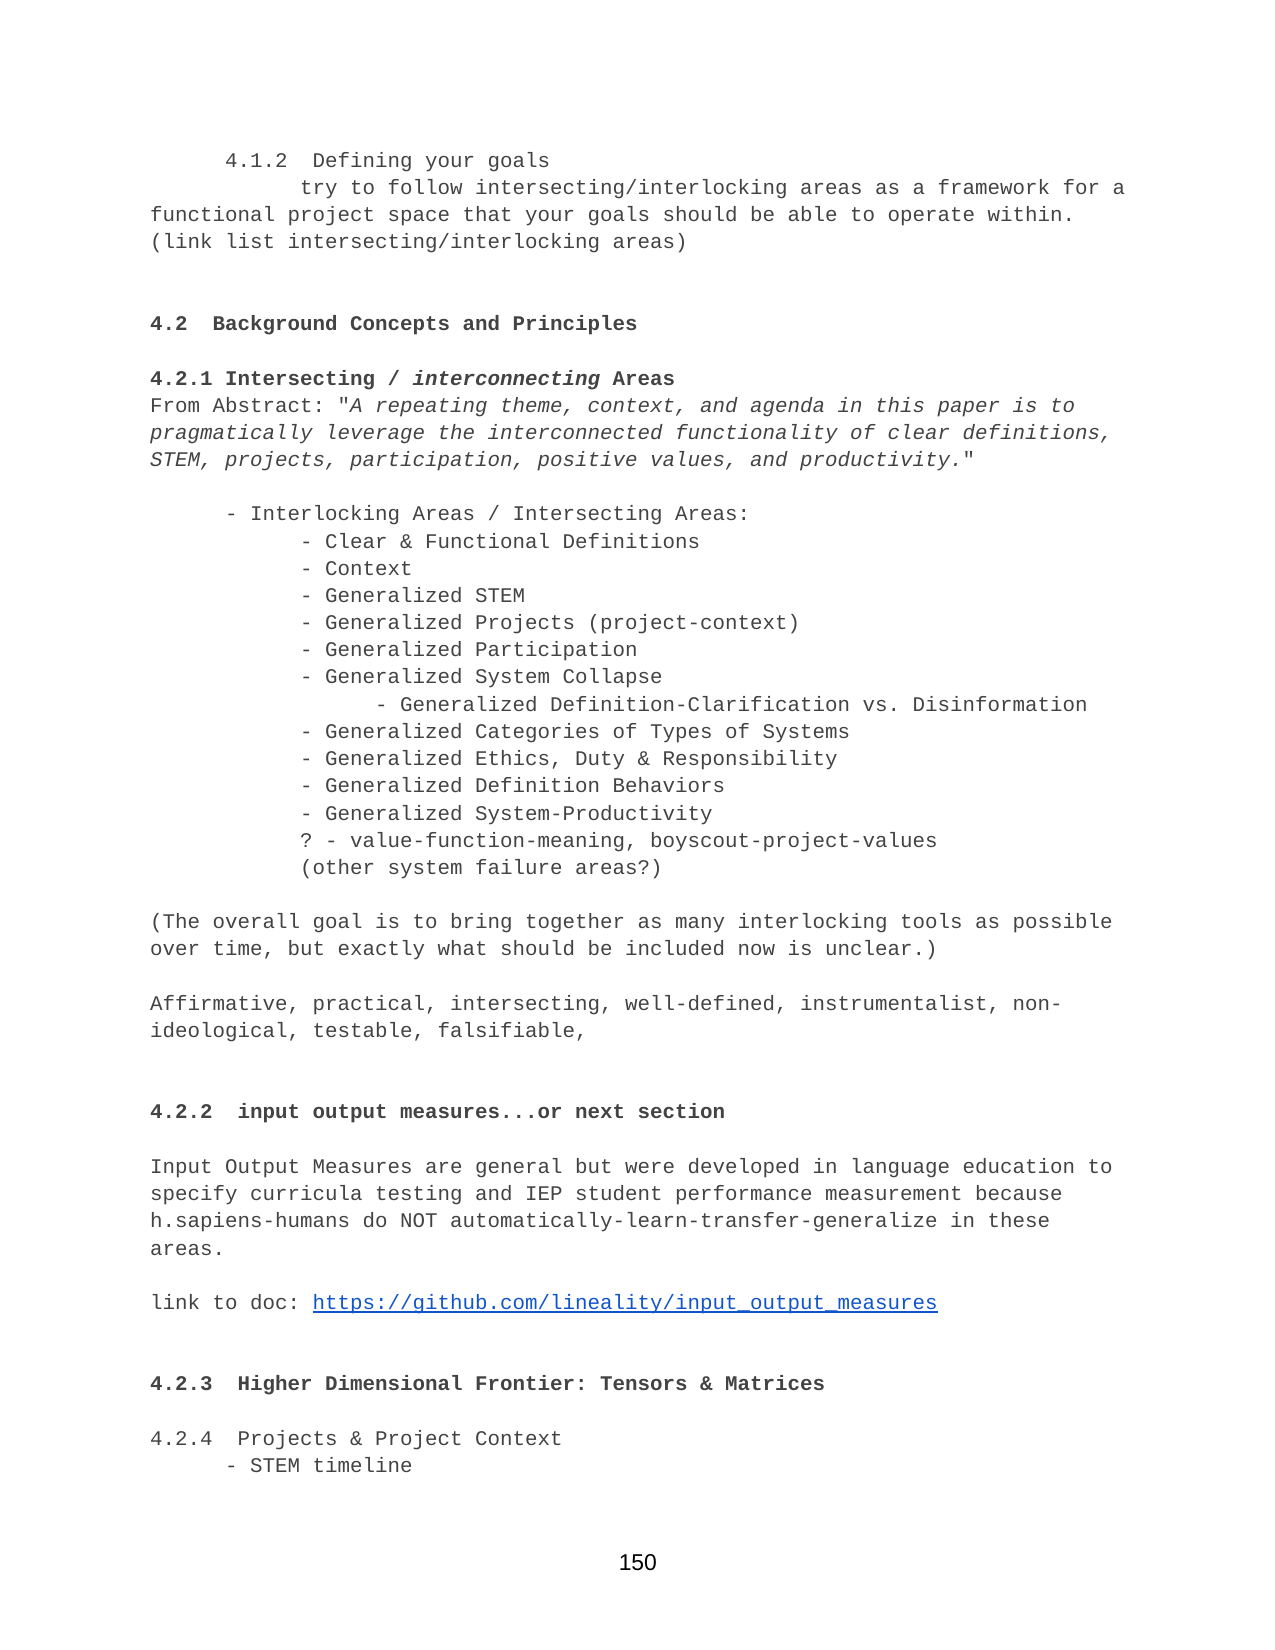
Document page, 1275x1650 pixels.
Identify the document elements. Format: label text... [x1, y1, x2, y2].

text 4.2.1 Intersecting / interconnecting Areas [150, 367, 1125, 391]
text - Generalized System-Productivity [225, 802, 1125, 826]
text 4.2.3 Higher Dimensional Frontier: Tensors & Matrices [150, 1373, 1125, 1397]
text - Generalized Projects (project-context) [150, 612, 1125, 636]
text - Generalized Definition-Clarification vs. Disinformation [150, 694, 1125, 717]
text 4.2.2 input output measures...or next section [150, 1102, 1125, 1125]
text - Generalized System Collapse [150, 667, 1125, 690]
text ? - value-function-meaning, boyscout-project-values [150, 830, 1125, 853]
text 4.1.2 Defining your goals [150, 150, 1125, 174]
text - Generalized Participation [150, 639, 1125, 663]
text - Generalized Ethics, Duty & Responsibility [150, 748, 1125, 772]
text functional project space that your goals should be able to operate within. [150, 204, 1125, 228]
text (other system failure areas?) [150, 857, 1125, 881]
text try to follow intersecting/interlocking areas as a framework for a [150, 177, 1125, 201]
text Affirmative, practical, intersecting, well-defined, instrumentalist, non-ideological, testable, falsifiable, [150, 993, 1125, 1044]
text From Abstract: "A repeating theme, context, and agenda in this paper is to pragmatically leverage the interconnected functionality of clear definitions, STEM, projects, participation, positive values, and productivity." [150, 395, 1125, 473]
text - Clear & Functional Definitions [150, 531, 1125, 554]
text (link list intersecting/interlocking areas) [150, 232, 1125, 255]
text - STEM timeline [150, 1455, 1125, 1479]
text 4.2 Background Concepts and Principles [150, 313, 1125, 337]
text - Interlocking Areas / Intersecting Areas: [150, 503, 1125, 527]
text - Generalized Categories of Types of Systems [150, 721, 1125, 744]
text - Context [150, 558, 1125, 581]
text 4.2.4 Projects & Project Context [150, 1428, 1125, 1451]
text Input Output Measures are general but were developed in language education to specify curricula testing and IEP student performance measurement because h.sapiens-humans do NOT automatically-learn-transfer-generalize in these areas. [150, 1156, 1125, 1261]
text - Generalized STEM [150, 585, 1125, 609]
text - Generalized Definition Behaviors [225, 775, 1125, 799]
text (The overall goal is to bring together as many interlocking tools as possible over time, but exactly what should be included now is unclear.) [150, 911, 1125, 962]
text link to doc: https://github.com/lineality/input_output_measures [150, 1292, 1125, 1316]
